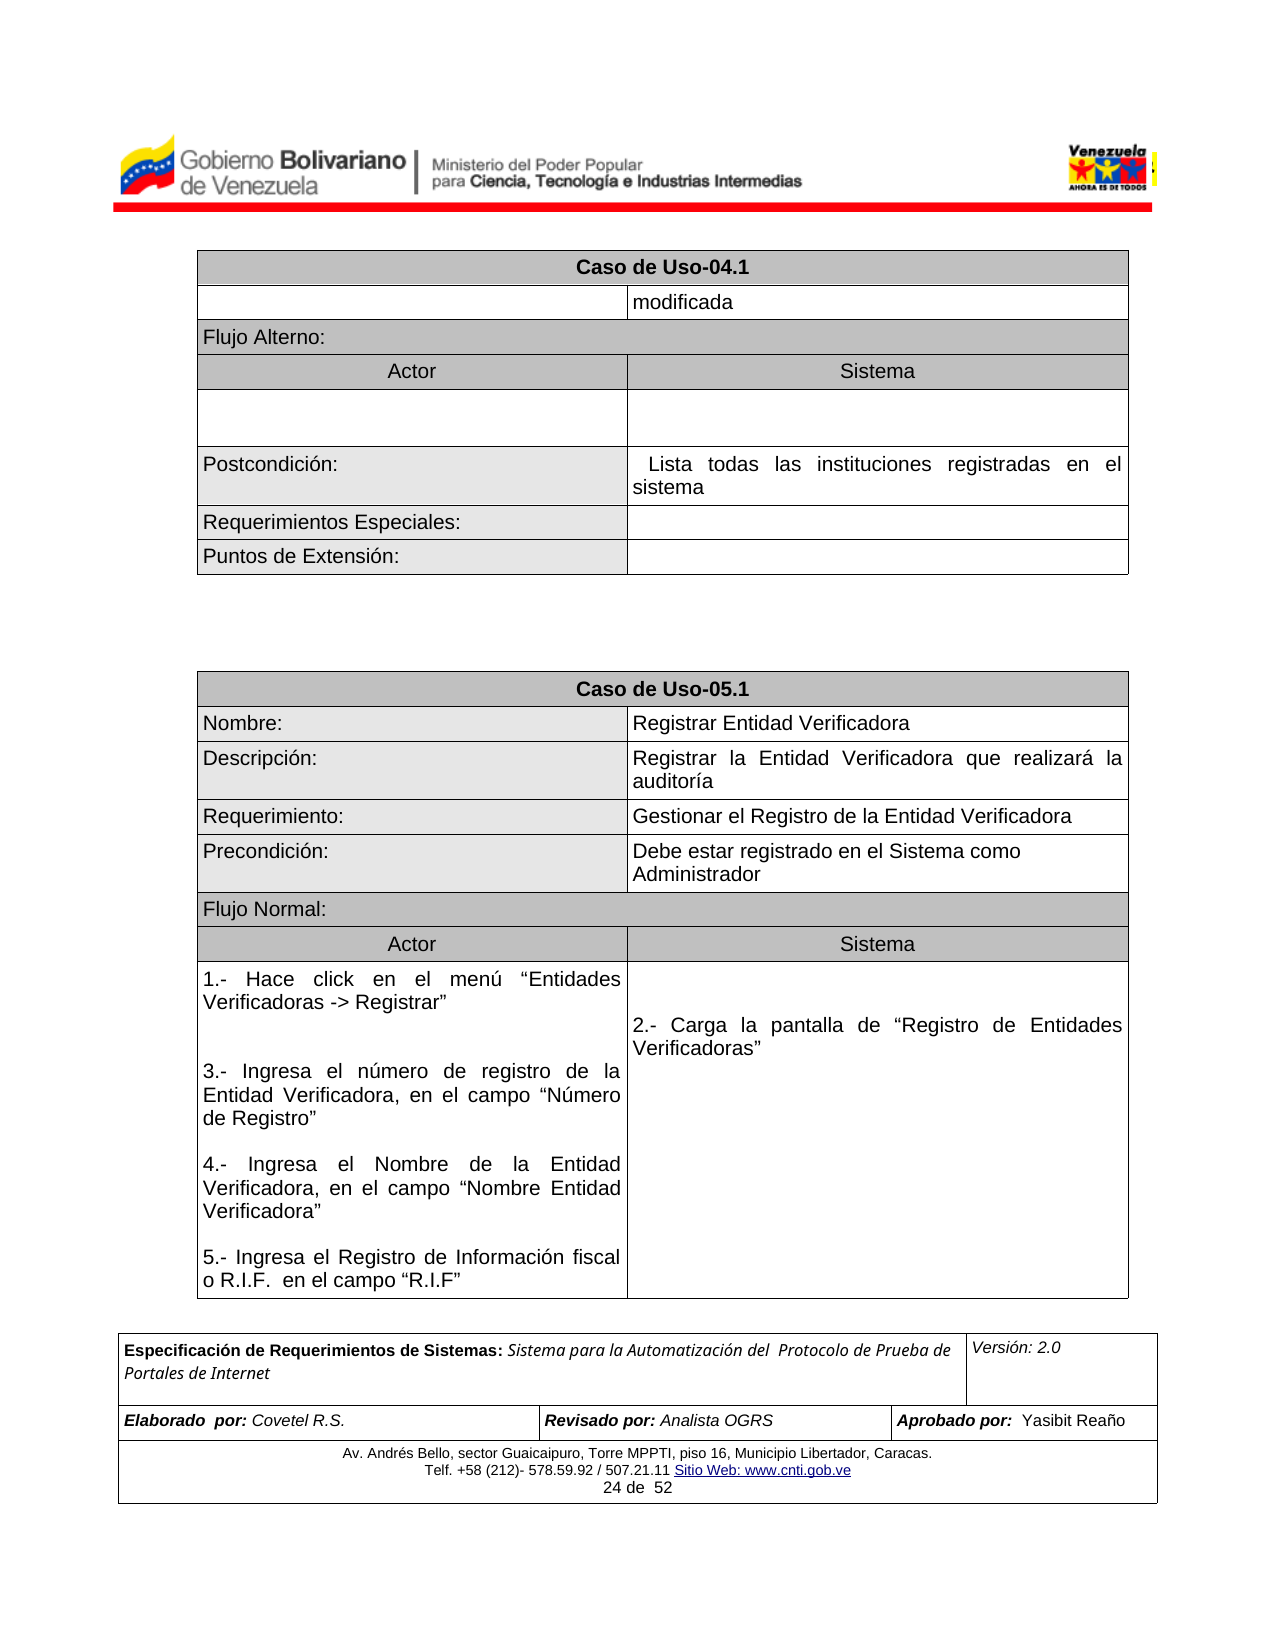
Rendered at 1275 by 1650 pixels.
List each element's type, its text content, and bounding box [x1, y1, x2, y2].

table_cell Flujo Normal: [198, 893, 1128, 926]
table_cell [628, 540, 1128, 574]
table_cell Sistema [628, 927, 1128, 961]
table_cell Postcondición: [198, 447, 627, 504]
table_header Caso de Uso-04.1 [198, 251, 1128, 284]
table_cell Gestionar el Registro de la Entidad Verificadora [628, 800, 1128, 834]
table_header Caso de Uso-05.1 [198, 672, 1128, 706]
table_cell [198, 390, 627, 446]
table_cell [198, 286, 627, 319]
table_cell Precondición: [198, 835, 627, 892]
table_cell modificada [628, 286, 1128, 319]
table_cell Actor [198, 355, 627, 389]
table_cell Registrar la Entidad Verificadora que realizará la auditoría [628, 742, 1128, 799]
table_cell [628, 506, 1128, 539]
table_cell Requerimiento: [198, 800, 627, 834]
table_cell 1.- Hace click en el menú “Entidades Verificadoras -> Registrar” 3.- Ingresa el número de registro de la Entidad Verificadora, en el campo “Número de Registro” 4.- Ingresa el Nombre de la Entidad Verificadora, en el campo “Nombre Entidad Verificadora” 5.- Ingresa el Registro de Información fiscal o R.I.F. en el campo “R.I.F” [198, 962, 627, 1298]
table_cell Puntos de Extensión: [198, 540, 627, 574]
table_cell 2.- Carga la pantalla de “Registro de Entidades Verificadoras” [628, 962, 1128, 1298]
table_cell Sistema [628, 355, 1128, 389]
table_cell Registrar Entidad Verificadora [628, 707, 1128, 741]
picture [113, 126, 1153, 212]
table_cell Lista todas las instituciones registradas en el sistema [628, 447, 1128, 504]
table_cell Debe estar registrado en el Sistema como Administrador [628, 835, 1128, 892]
table_cell Descripción: [198, 742, 627, 799]
table_cell Nombre: [198, 707, 627, 741]
table_cell Flujo Alterno: [198, 320, 1128, 354]
table_cell [628, 390, 1128, 446]
table_cell Actor [198, 927, 627, 961]
table_cell Requerimientos Especiales: [198, 506, 627, 539]
